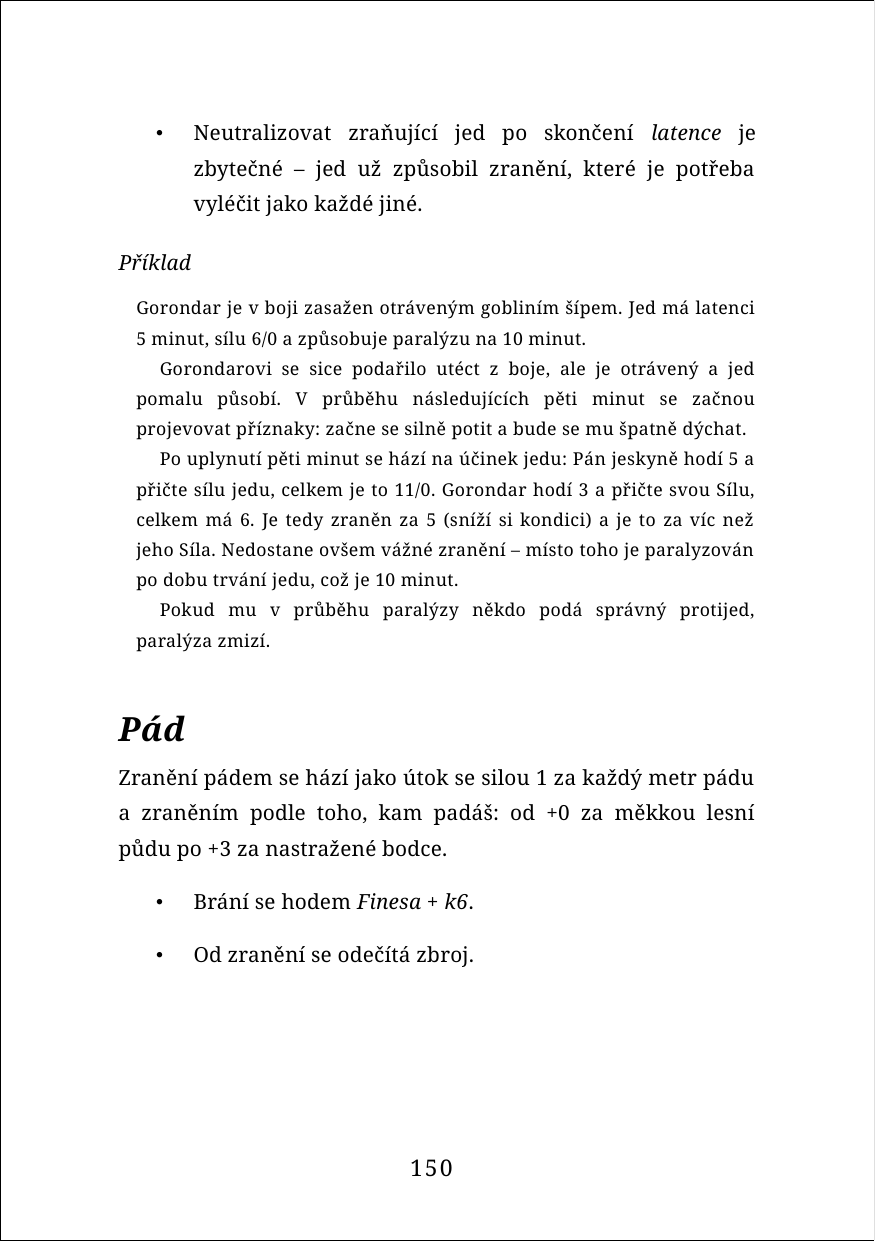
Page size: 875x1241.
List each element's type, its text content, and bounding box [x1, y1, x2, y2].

text Gorondar je v boji zasažen otráveným gobliním šípem. Jed má latenci 5 minut, sílu 6/0 a způsobuje paralýzu na 10 minut. Gorondarovi se sice podařilo utéct z boje, ale je otrávený a jed pomalu působí. V průběhu následujících pěti minut se začnou projevovat příznaky: začne se silně potit a bude se mu špatně dýchat. Po uplynutí pěti minut se hází na účinek jedu: Pán jeskyně hodí 5 a přičte sílu jedu, celkem je to 11/0. Gorondar hodí 3 a přičte svou Sílu, celkem má 6. Je tedy zraněn za 5 (sníží si kondici) a je to za víc než jeho Síla. Nedostane ovšem vážné zranění – místo toho je paralyzován po dobu trvání jedu, což je 10 minut. Pokud mu v průběhu paralýzy někdo podá správný protijed, paralýza zmizí. [136, 296, 756, 652]
text Příklad [118, 248, 756, 277]
list Brání se hodem Finesa + k6. [156, 887, 756, 915]
list Od zranění se odečítá zbroj. [156, 940, 756, 969]
subtitle Pád [118, 706, 756, 751]
list Neutralizovat zraňující jed po skončení latence je zbytečné – jed už způsobil zranění, které je potřeba vyléčit jako každé jiné. [156, 118, 756, 218]
text Zranění pádem se hází jako útok se silou 1 za každý metr pádu a zraněním podle toho, kam padáš: od +0 za měkkou lesní půdu po +3 za nastražené bodce. [118, 763, 756, 862]
